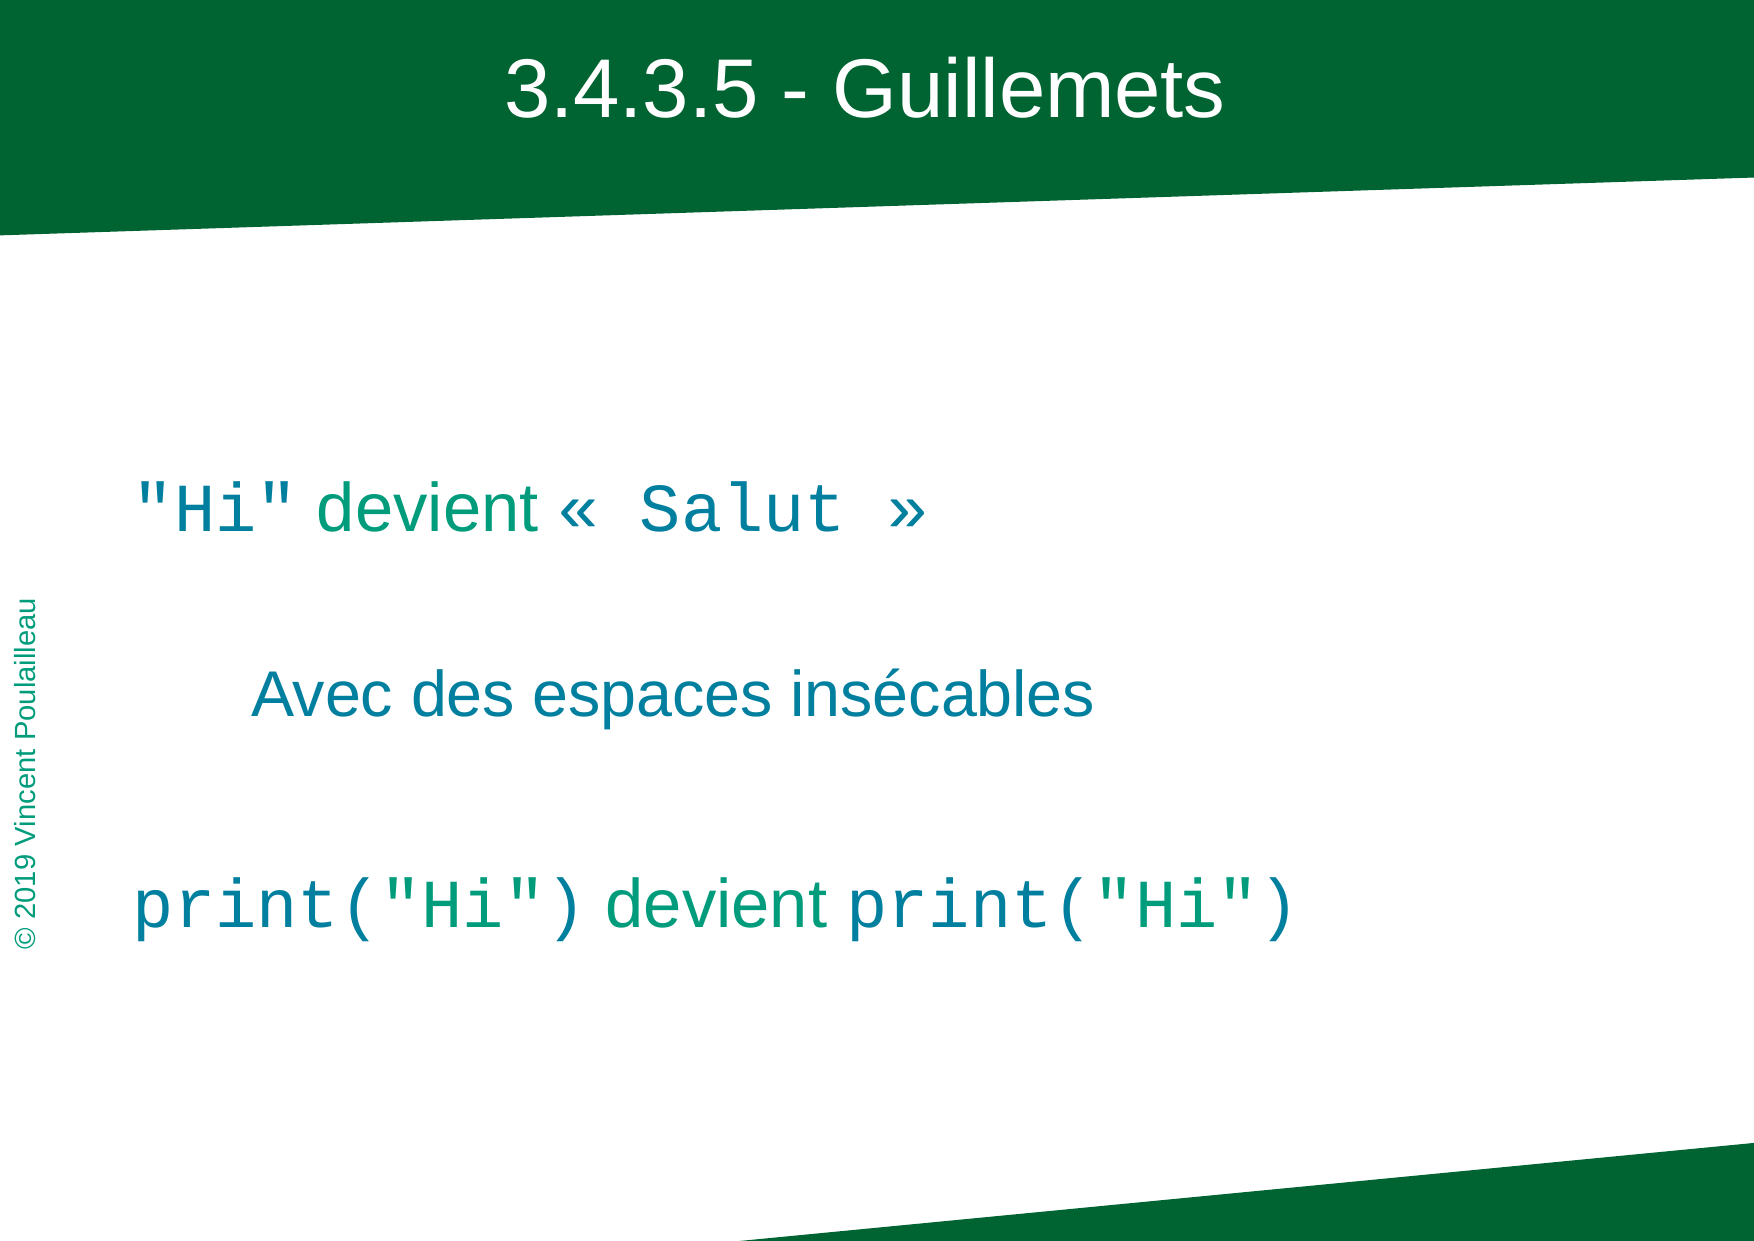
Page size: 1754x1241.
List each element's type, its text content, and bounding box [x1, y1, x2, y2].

text_box "Hi" devient « Salut » Avec des espaces insécables print("Hi") devient print("Hi") [0, 178, 1754, 1241]
text_box 3.4.3.5 - Guillemets [0, 0, 1754, 178]
text_box [739, 1142, 1754, 1241]
text_box © 2019 Vincent Poulailleau [1, 448, 61, 1099]
text_box [0, 178, 1740, 236]
